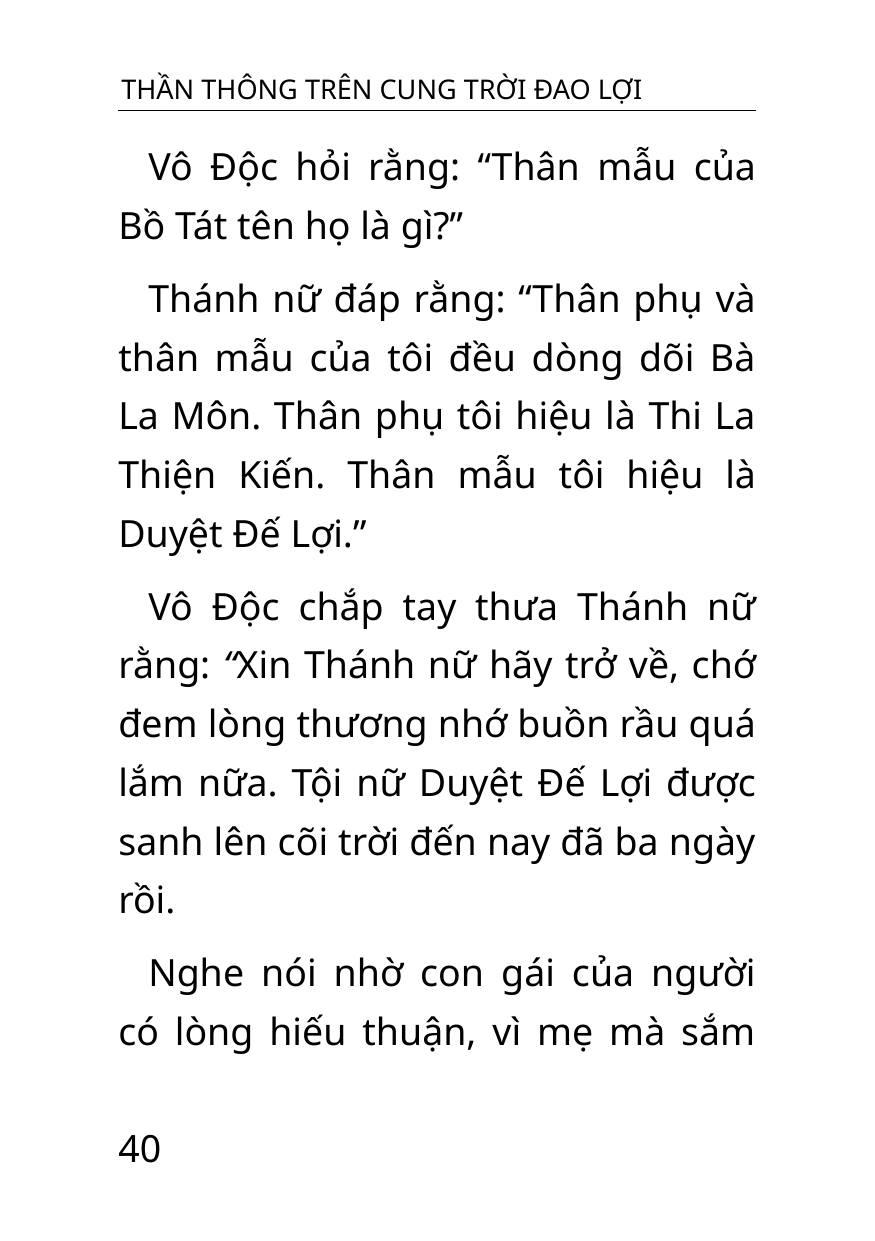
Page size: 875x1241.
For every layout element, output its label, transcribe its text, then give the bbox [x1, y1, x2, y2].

text Nghe nói nhờ con gái của người có lòng hiếu thuận, vì mẹ mà sắm [118, 947, 756, 1056]
text Thánh nữ đáp rằng: “Thân phụ và thân mẫu của tôi đều dòng dõi Bà La Môn. Thân phụ tôi hiệu là Thi La Thiện Kiến. Thân mẫu tôi hiệu là Duyệt Đế Lợi.” [118, 272, 756, 558]
text Vô Độc hỏi rằng: “Thân mẫu của Bồ Tát tên họ là gì?” [118, 141, 756, 250]
text Vô Độc chắp tay thưa Thánh nữ rằng: “Xin Thánh nữ hãy trở về, chớ đem lòng thương nhớ buồn rầu quá lắm nữa. Tội nữ Duyệt Đế Lợi được sanh lên cõi trời đến nay đã ba ngày rồi. [118, 580, 756, 924]
